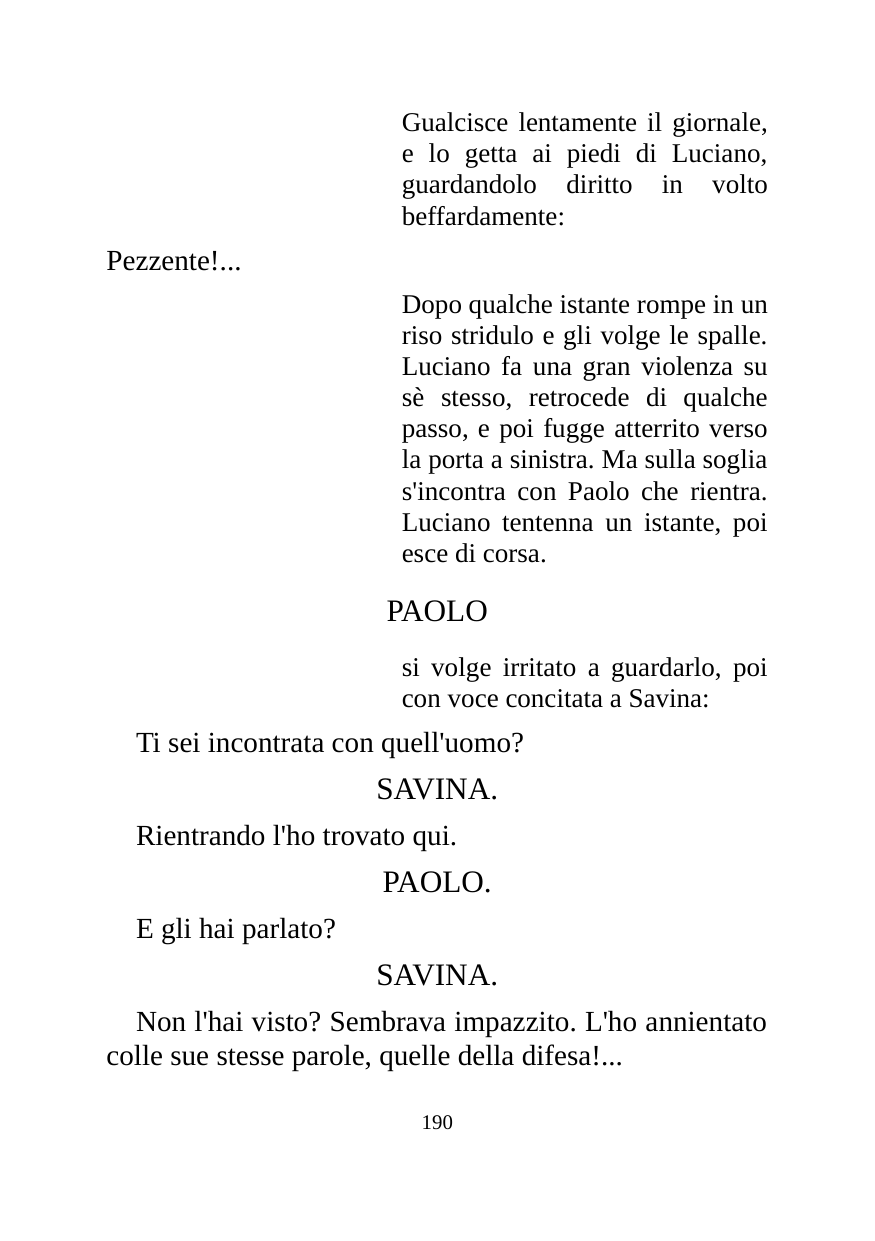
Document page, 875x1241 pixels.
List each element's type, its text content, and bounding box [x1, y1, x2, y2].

text SAVINA. [106, 771, 768, 807]
text PAOLO [106, 592, 768, 628]
text Ti sei incontrata con quell'uomo? [106, 725, 768, 759]
text Gualcisce lentamente il giornale, e lo getta ai piedi di Luciano, guardandolo diritto in volto beffardamente: [402, 106, 768, 231]
text E gli hai parlato? [106, 911, 768, 945]
text Rientrando l'ho trovato qui. [106, 818, 768, 852]
text PAOLO. [106, 864, 768, 899]
text Pezzente!... [106, 243, 768, 276]
text Dopo qualche istante rompe in un riso stridulo e gli volge le spalle. Luciano fa una gran violenza su sè stesso, retrocede di qualche passo, e poi fugge atterrito verso la porta a sinistra. Ma sulla soglia s'incontra con Paolo che rientra. Luciano tentenna un istante, poi esce di corsa. [402, 288, 768, 568]
text si volge irritato a guardarlo, poi con voce concitata a Savina: [402, 651, 768, 713]
text SAVINA. [106, 957, 768, 993]
text Non l'hai visto? Sembrava impazzito. L'ho annientato colle sue stesse parole, quelle della difesa!... [106, 1004, 768, 1071]
